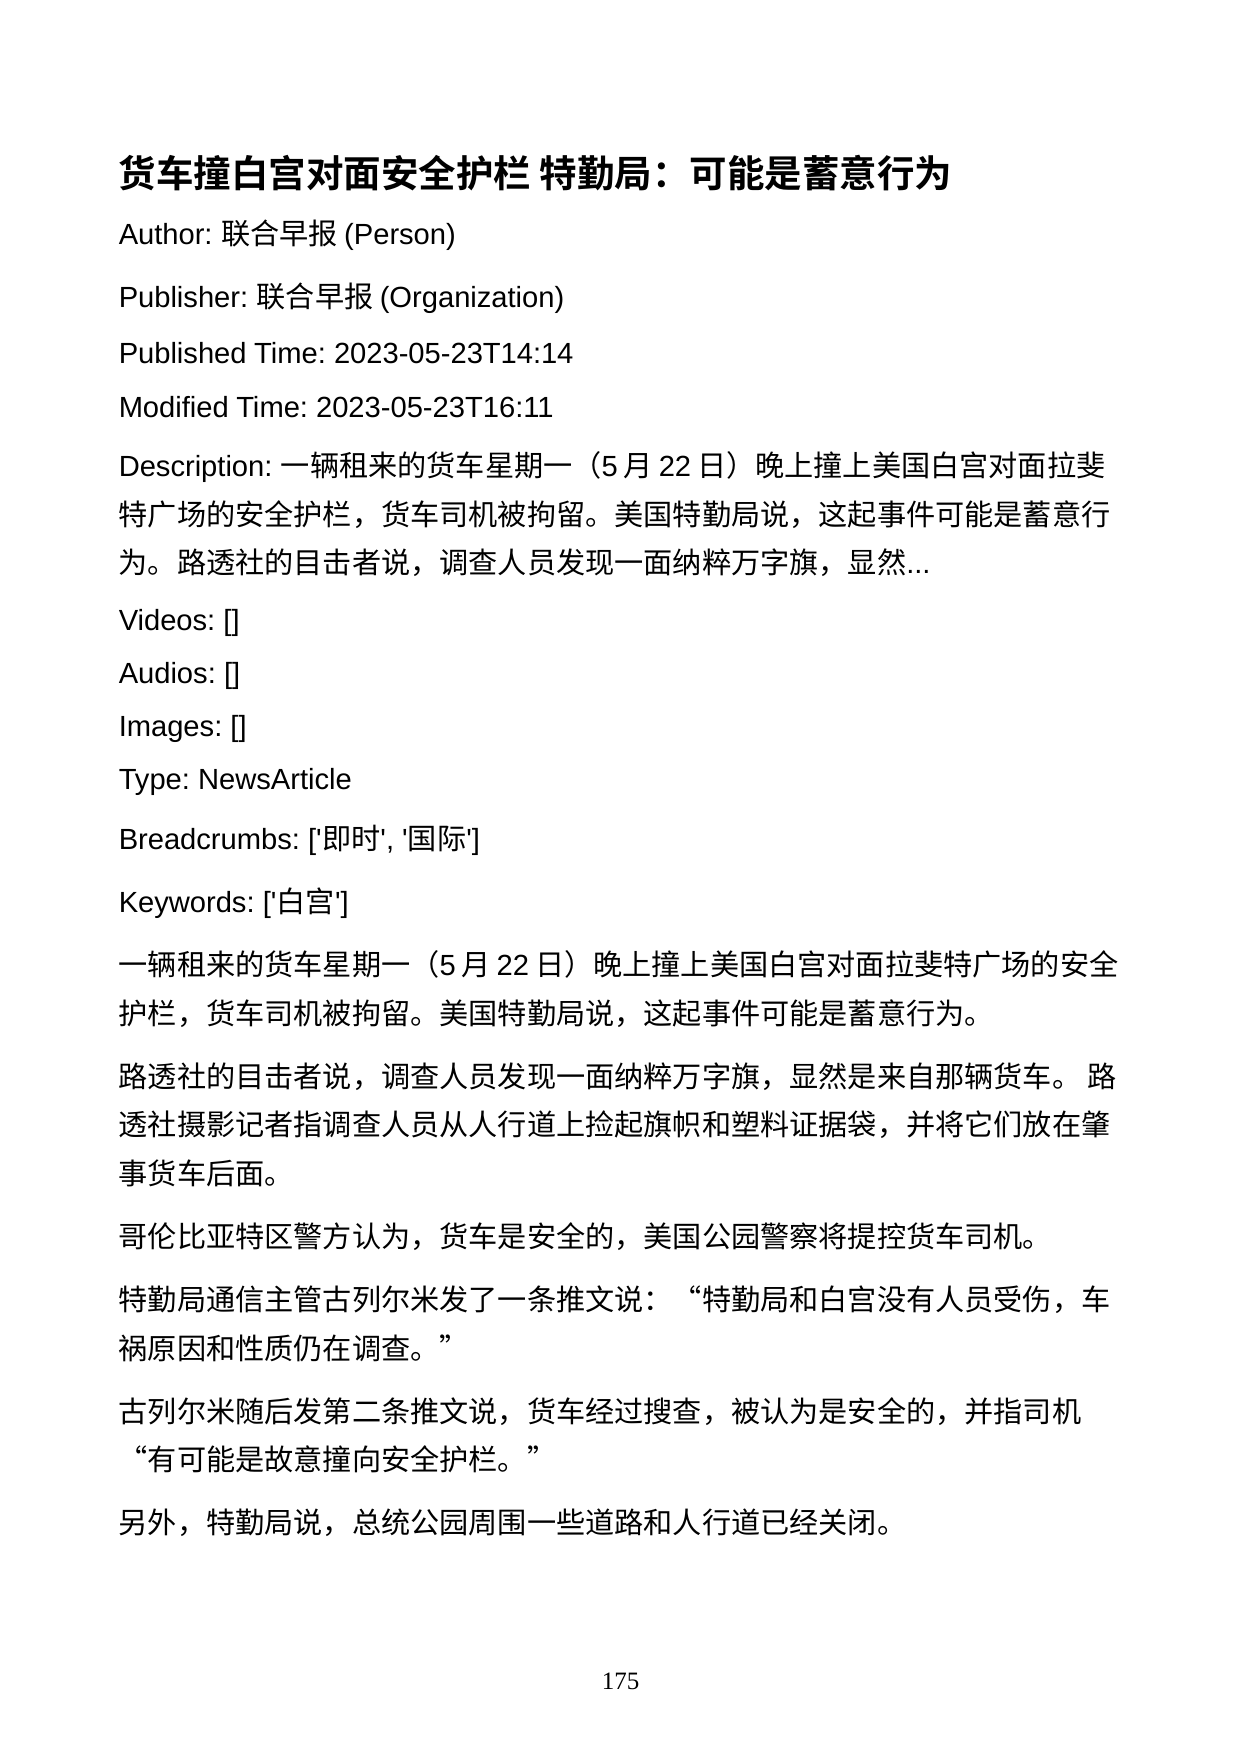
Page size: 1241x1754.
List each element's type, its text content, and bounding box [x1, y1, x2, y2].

text Author: 联合早报 (Person) [118, 210, 1122, 253]
text Videos: [] [118, 603, 1122, 637]
text Images: [] [118, 709, 1122, 743]
text Publisher: 联合早报 (Organization) [118, 273, 1122, 316]
text Modified Time: 2023-05-23T16:11 [118, 390, 1122, 423]
text Description: 一辆租来的货车星期一（5月22日）晚上撞上美国白宫对面拉斐特广场的安全护栏，货车司机被拘留。美国特勤局说，这起事件可能是蓄意行为。路透社的目击者说，调查人员发现一面纳粹万字旗，显然... [118, 443, 1122, 582]
text 另外，特勤局说，总统公园周围一些道路和人行道已经关闭。 [118, 1500, 1122, 1542]
text Breadcrumbs: ['即时', '国际'] [118, 816, 1122, 858]
text 一辆租来的货车星期一（5月22日）晚上撞上美国白宫对面拉斐特广场的安全护栏，货车司机被拘留。美国特勤局说，这起事件可能是蓄意行为。 [118, 942, 1122, 1033]
text Keywords: ['白宫'] [118, 879, 1122, 921]
text 哥伦比亚特区警方认为，货车是安全的，美国公园警察将提控货车司机。 [118, 1214, 1122, 1256]
subtitle 货车撞白宫对面安全护栏 特勤局：可能是蓄意行为 [118, 143, 1122, 198]
text Type: NewsArticle [118, 762, 1122, 796]
text Published Time: 2023-05-23T14:14 [118, 337, 1122, 370]
text Audios: [] [118, 656, 1122, 690]
text 特勤局通信主管古列尔米发了一条推文说：“特勤局和白宫没有人员受伤，车祸原因和性质仍在调查。” [118, 1277, 1122, 1368]
text 路透社的目击者说，调查人员发现一面纳粹万字旗，显然是来自那辆货车。 路透社摄影记者指调查人员从人行道上捡起旗帜和塑料证据袋，并将它们放在肇事货车后面。 [118, 1053, 1122, 1193]
text 古列尔米随后发第二条推文说，货车经过搜查，被认为是安全的，并指司机“有可能是故意撞向安全护栏。” [118, 1388, 1122, 1479]
